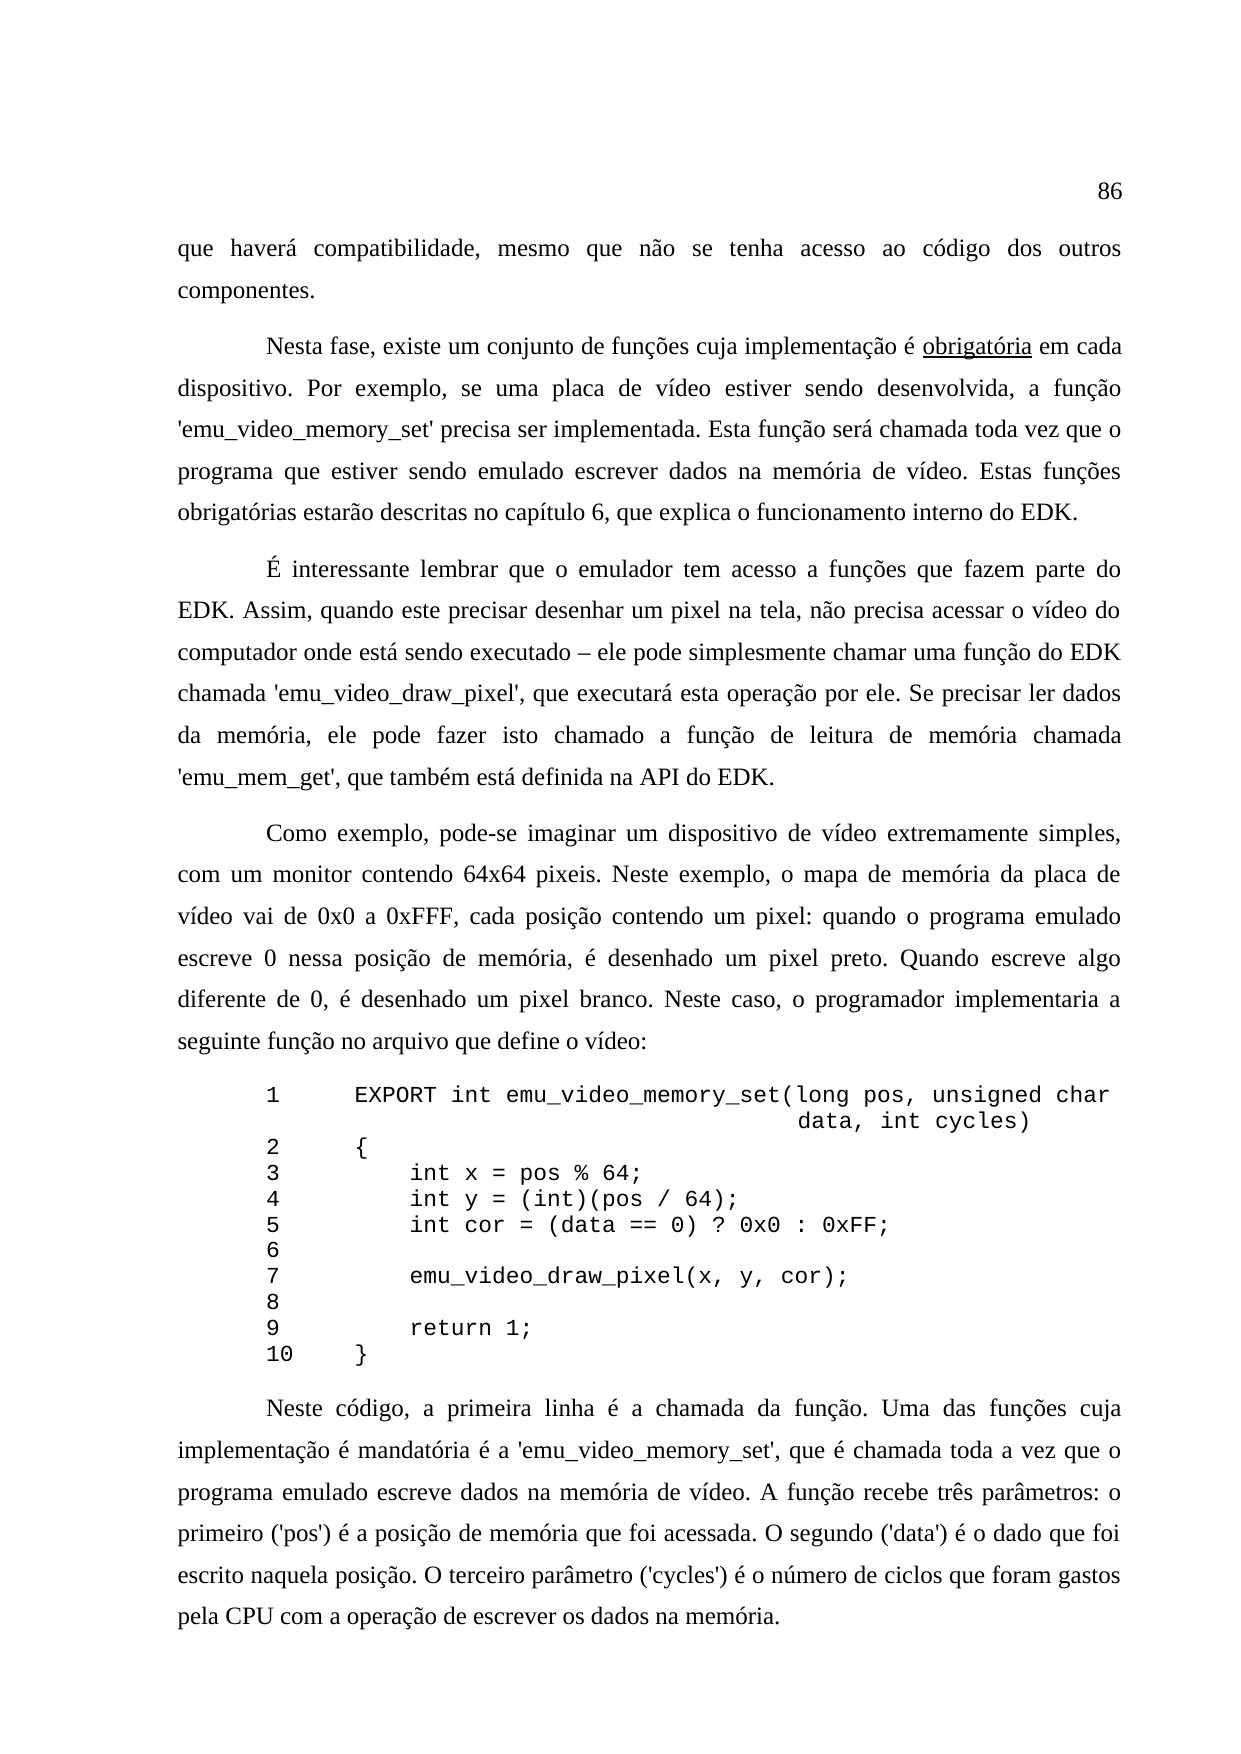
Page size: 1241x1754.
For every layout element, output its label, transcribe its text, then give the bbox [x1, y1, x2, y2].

text Nesta fase, existe um conjunto de funções cuja implementação é obrigatória em cada dispositivo. Por exemplo, se uma placa de vídeo estiver sendo desenvolvida, a função 'emu_video_memory_set' precisa ser implementada. Esta função será chamada toda vez que o programa que estiver sendo emulado escrever dados na memória de vídeo. Estas funções obrigatórias estarão descritas no capítulo 6, que explica o funcionamento interno do EDK. [177, 332, 1122, 526]
text Neste código, a primeira linha é a chamada da função. Uma das funções cuja implementação é mandatória é a 'emu_video_memory_set', que é chamada toda a vez que o programa emulado escreve dados na memória de vídeo. A função recebe três parâmetros: o primeiro ('pos') é a posição de memória que foi acessada. O segundo ('data') é o dado que foi escrito naquela posição. O terceiro parâmetro ('cycles') é o número de ciclos que foram gastos pela CPU com a operação de escrever os dados na memória. [177, 1394, 1122, 1630]
text É interessante lembrar que o emulador tem acesso a funções que fazem parte do EDK. Assim, quando este precisar desenhar um pixel na tela, não precisa acessar o vídeo do computador onde está sendo executado – ele pode simplesmente chamar uma função do EDK chamada 'emu_video_draw_pixel', que executará esta operação por ele. Se precisar ler dados da memória, ele pode fazer isto chamado a função de leitura de memória chamada 'emu_mem_get', que também está definida na API do EDK. [177, 555, 1122, 790]
list int cor = (data == 0) ? 0x0 : 0xFF; [266, 1213, 1122, 1239]
list { [266, 1135, 1122, 1161]
text que haverá compatibilidade, mesmo que não se tenha acesso ao código dos outros componentes. [177, 234, 1122, 304]
list return 1; [266, 1317, 1122, 1343]
list emu_video_draw_pixel(x, y, cor); [266, 1265, 1122, 1291]
list } [266, 1343, 1122, 1368]
text Como exemplo, pode-se imaginar um dispositivo de vídeo extremamente simples, com um monitor contendo 64x64 pixeis. Neste exemplo, o mapa de memória da placa de vídeo vai de 0x0 a 0xFFF, cada posição contendo um pixel: quando o programa emulado escreve 0 nessa posição de memória, é desenhado um pixel preto. Quando escreve algo diferente de 0, é desenhado um pixel branco. Neste caso, o programador implementaria a seguinte função no arquivo que define o vídeo: [177, 819, 1122, 1054]
list EXPORT int emu_video_memory_set(long pos, unsigned char data, int cycles) [266, 1083, 1122, 1135]
list int y = (int)(pos / 64); [266, 1187, 1122, 1213]
list int x = pos % 64; [266, 1161, 1122, 1187]
